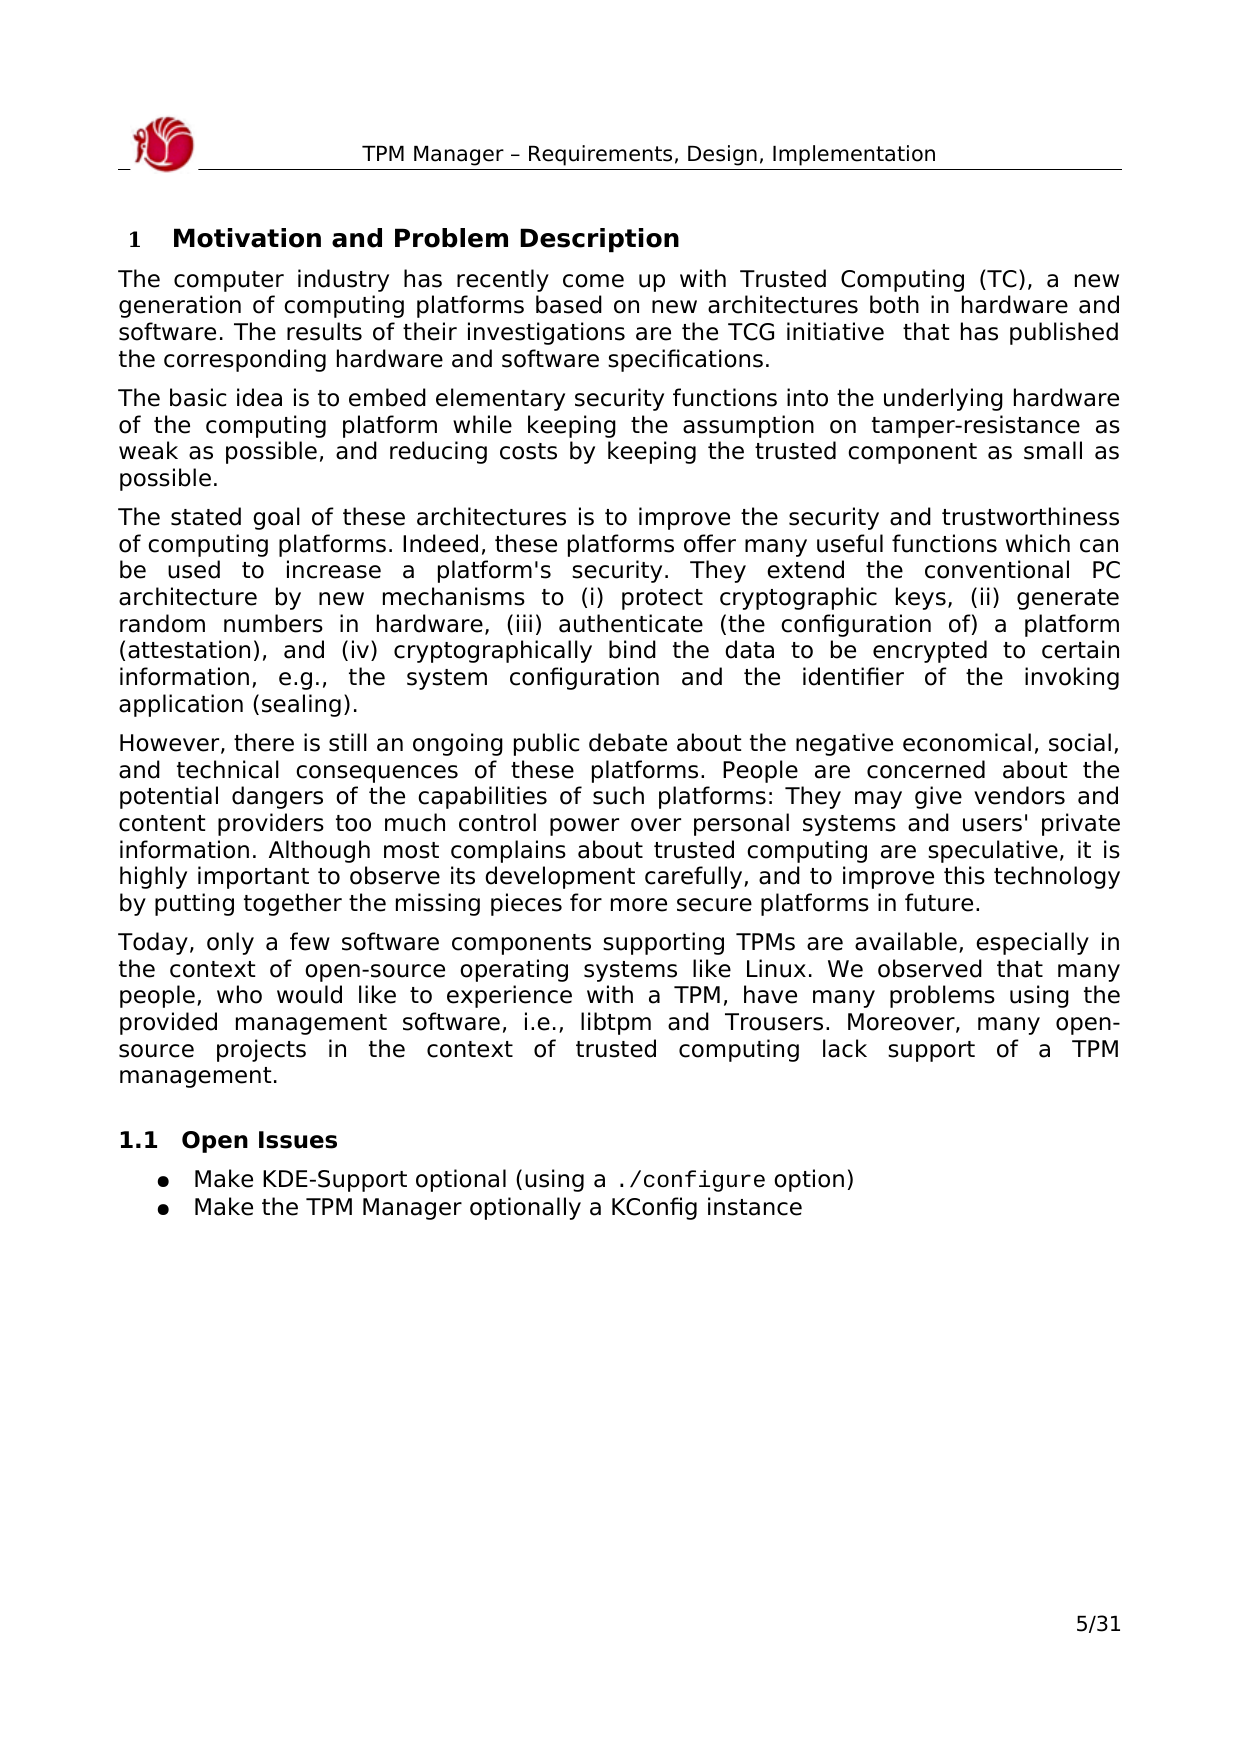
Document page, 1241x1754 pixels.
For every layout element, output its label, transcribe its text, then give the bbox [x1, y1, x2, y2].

text The stated goal of these architectures is to improve the security and trustworthiness of computing platforms. Indeed, these platforms offer many useful functions which can be used to increase a platform's security. They extend the conventional PC architecture by new mechanisms to (i) protect cryptographic keys, (ii) generate random numbers in hardware, (iii) authenticate (the configuration of) a platform (attestation), and (iv) cryptographically bind the data to be encrypted to certain information, e.g., the system configuration and the identifier of the invoking application (sealing). [118, 504, 1122, 718]
text The basic idea is to embed elementary security functions into the underlying hardware of the computing platform while keeping the assumption on tamper-resistance as weak as possible, and reducing costs by keeping the trusted component as small as possible. [118, 385, 1122, 492]
subtitle Open Issues [118, 1127, 1122, 1153]
text However, there is still an ongoing public debate about the negative economical, social, and technical consequences of these platforms. People are concerned about the potential dangers of the capabilities of such platforms: They may give vendors and content providers too much control power over personal systems and users' private information. Although most complains about trusted computing are speculative, it is highly important to observe its development carefully, and to improve this technology by putting together the missing pieces for more secure platforms in future. [118, 730, 1122, 917]
text Today, only a few software components supporting TPMs are available, especially in the context of open-source operating systems like Linux. We observed that many people, who would like to experience with a TPM, have many problems using the provided management software, i.e., libtpm and Trousers. Moreover, many open-source projects in the context of trusted computing lack support of a TPM management. [118, 929, 1122, 1089]
subtitle Motivation and Problem Description [127, 224, 1093, 253]
list Make KDE-Support optional (using a ./configure option) [156, 1166, 1122, 1194]
list Make the TPM Manager optionally a KConfig instance [156, 1194, 1122, 1221]
picture [130, 114, 199, 174]
text The computer industry has recently come up with Trusted Computing (TC), a new generation of computing platforms based on new architectures both in hardware and software. The results of their investigations are the TCG initiative that has published the corresponding hardware and software specifications. [118, 266, 1122, 373]
